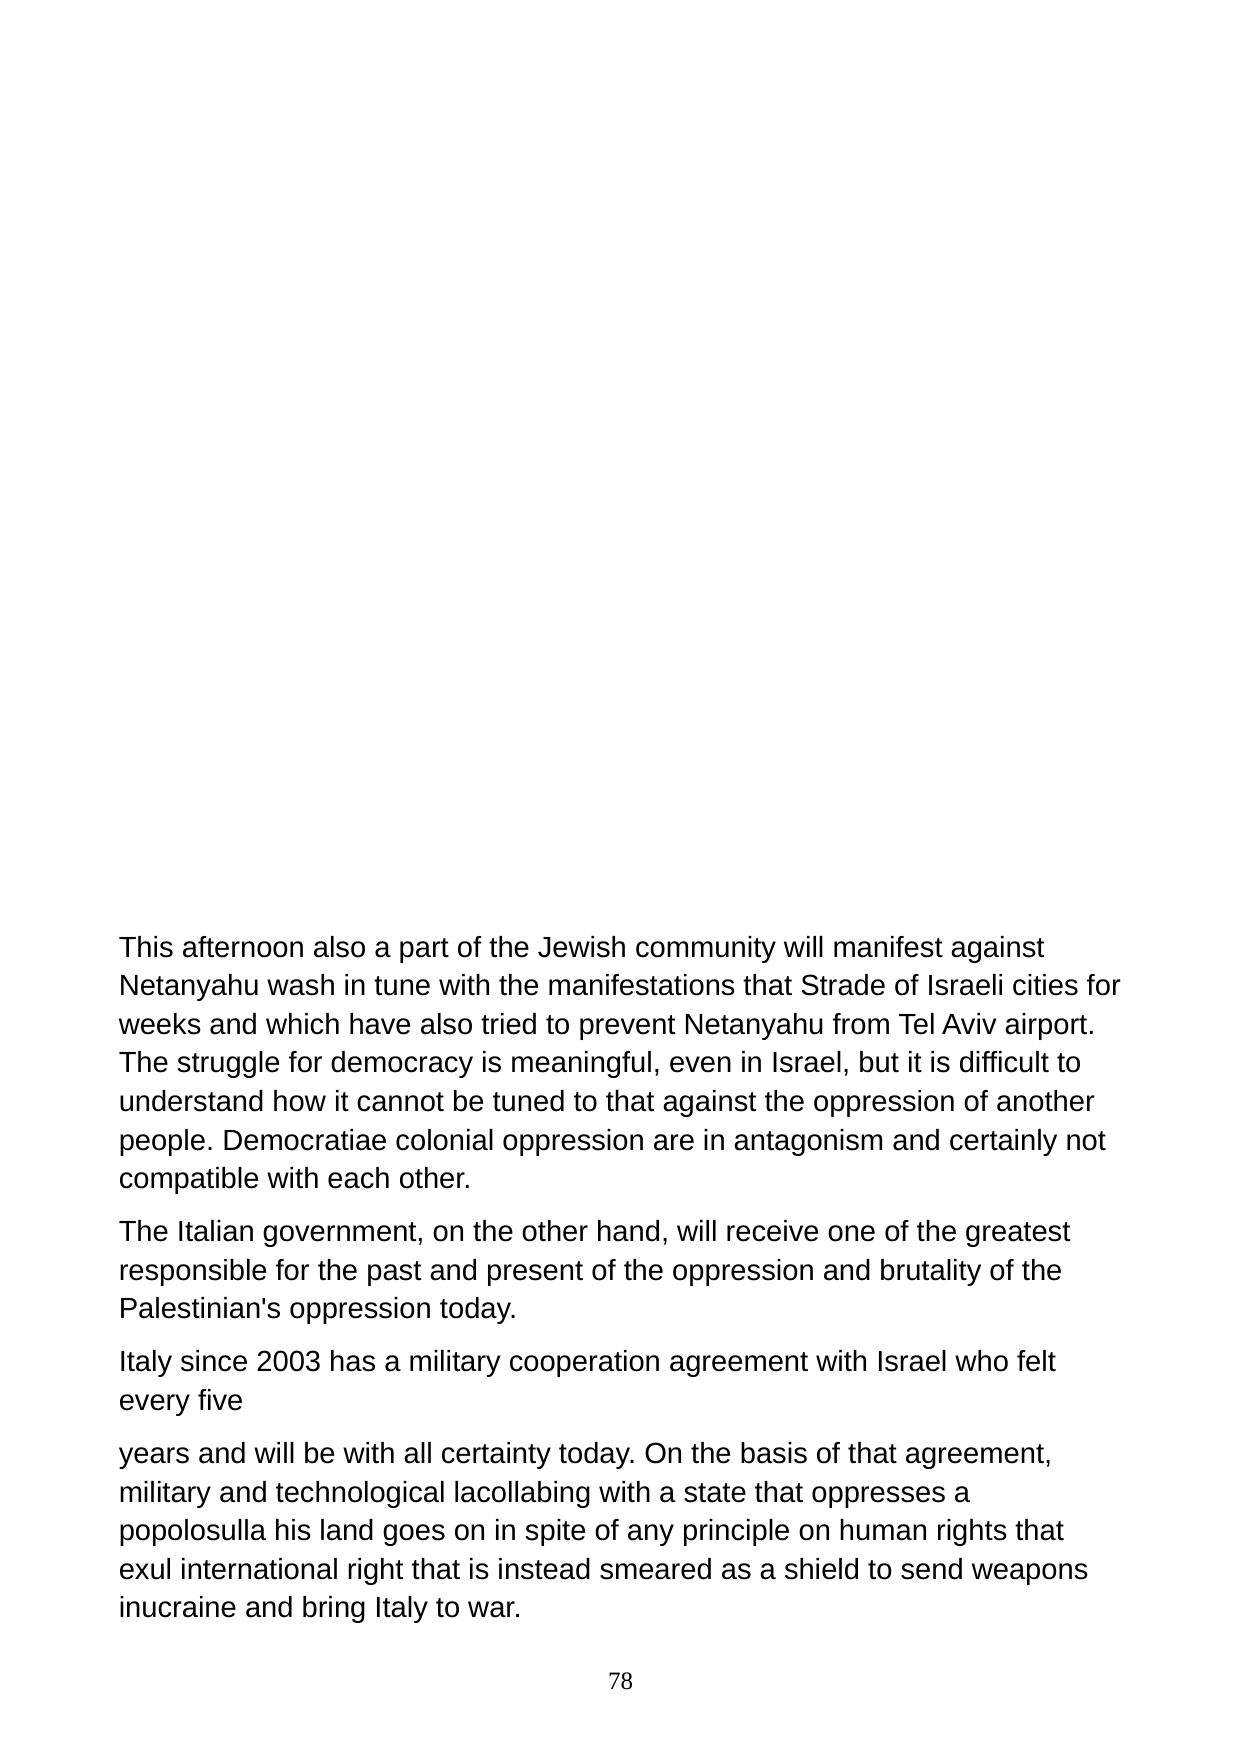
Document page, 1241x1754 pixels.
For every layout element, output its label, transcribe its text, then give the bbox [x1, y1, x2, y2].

text The Italian government, on the other hand, will receive one of the greatest responsible for the past and present of the oppression and brutality of the Palestinian's oppression today. [118, 1214, 1122, 1325]
text This afternoon also a part of the Jewish community will manifest against Netanyahu wash in tune with the manifestations that Strade of Israeli cities for weeks and which have also tried to prevent Netanyahu from Tel Aviv airport. The struggle for democracy is meaningful, even in Israel, but it is difficult to understand how it cannot be tuned to that against the oppression of another people. Democratiae colonial oppression are in antagonism and certainly not compatible with each other. [118, 118, 1122, 1194]
text years and will be with all certainty today. On the basis of that agreement, military and technological lacollabing with a state that oppresses a popolosulla his land goes on in spite of any principle on human rights that exul international right that is instead smeared as a shield to send weapons inucraine and bring Italy to war. [118, 1436, 1122, 1624]
text Italy since 2003 has a military cooperation agreement with Israel who felt every five [118, 1344, 1122, 1416]
